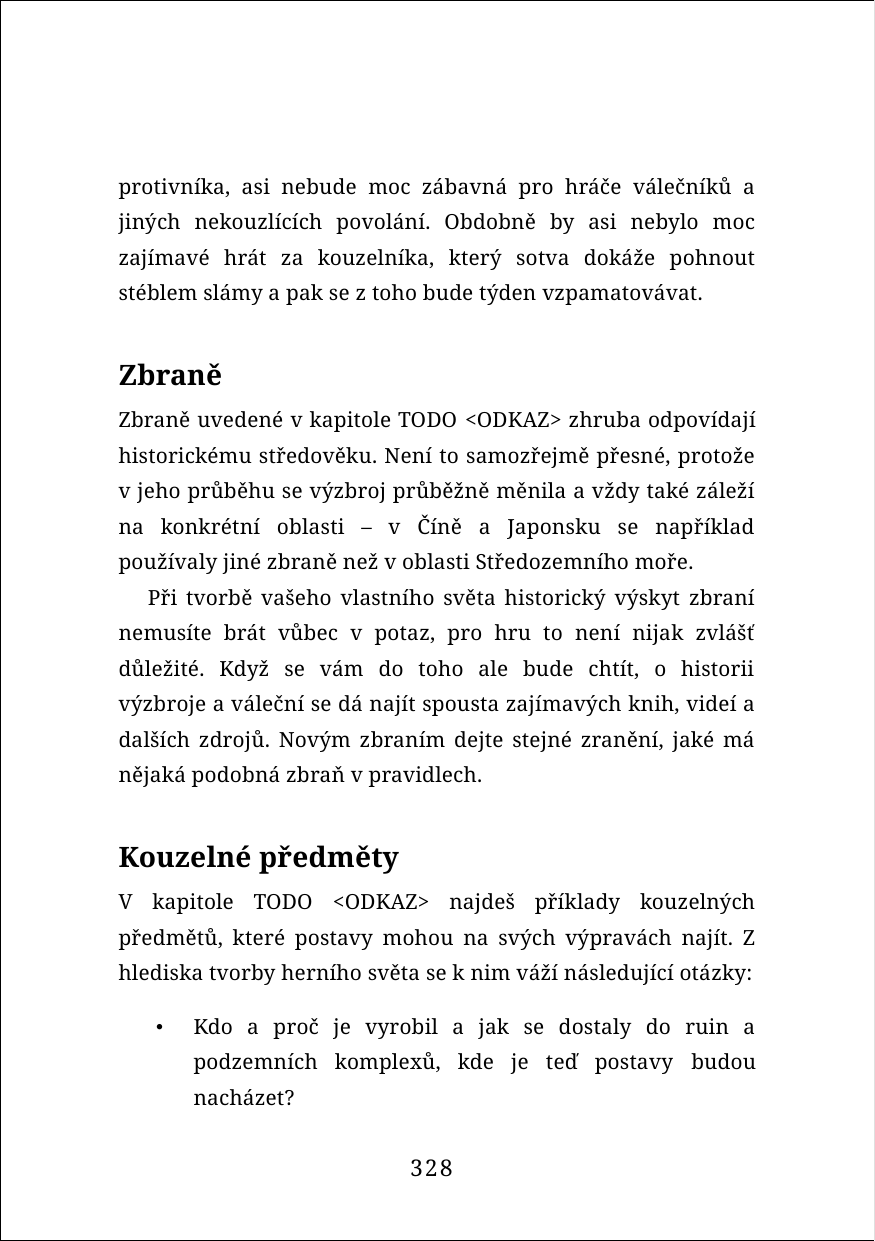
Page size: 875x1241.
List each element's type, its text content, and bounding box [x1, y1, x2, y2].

text protivníka, asi nebude moc zábavná pro hráče válečníků a jiných nekouzlících povolání. Obdobně by asi nebylo moc zajímavé hrát za kouzelníka, který sotva dokáže pohnout stéblem slámy a pak se z toho bude týden vzpamatovávat. [118, 172, 756, 307]
list Kdo a proč je vyrobil a jak se dostaly do ruin a podzemních komplexů, kde je teď postavy budou nacházet? [156, 1012, 756, 1111]
subtitle Zbraně [118, 355, 756, 393]
subtitle Kouzelné předměty [118, 837, 756, 876]
text V kapitole TODO <ODKAZ> najdeš příklady kouzelných předmětů, které postavy mohou na svých výpravách najít. Z hlediska tvorby herního světa se k nim váží následující otázky: [118, 887, 756, 987]
text Zbraně uvedené v kapitole TODO <ODKAZ> zhruba odpovídají historickému středověku. Není to samozřejmě přesné, protože v jeho průběhu se výzbroj průběžně měnila a vždy také záleží na konkrétní oblasti – v Číně a Japonsku se například používaly jiné zbraně než v oblasti Středozemního moře. Při tvorbě vašeho vlastního světa historický výskyt zbraní nemusíte brát vůbec v potaz, pro hru to není nijak zvlášť důležité. Když se vám do toho ale bude chtít, o historii výzbroje a váleční se dá najít spousta zajímavých knih, videí a dalších zdrojů. Novým zbraním dejte stejné zranění, jaké má nějaká podobná zbraň v pravidlech. [118, 405, 756, 789]
